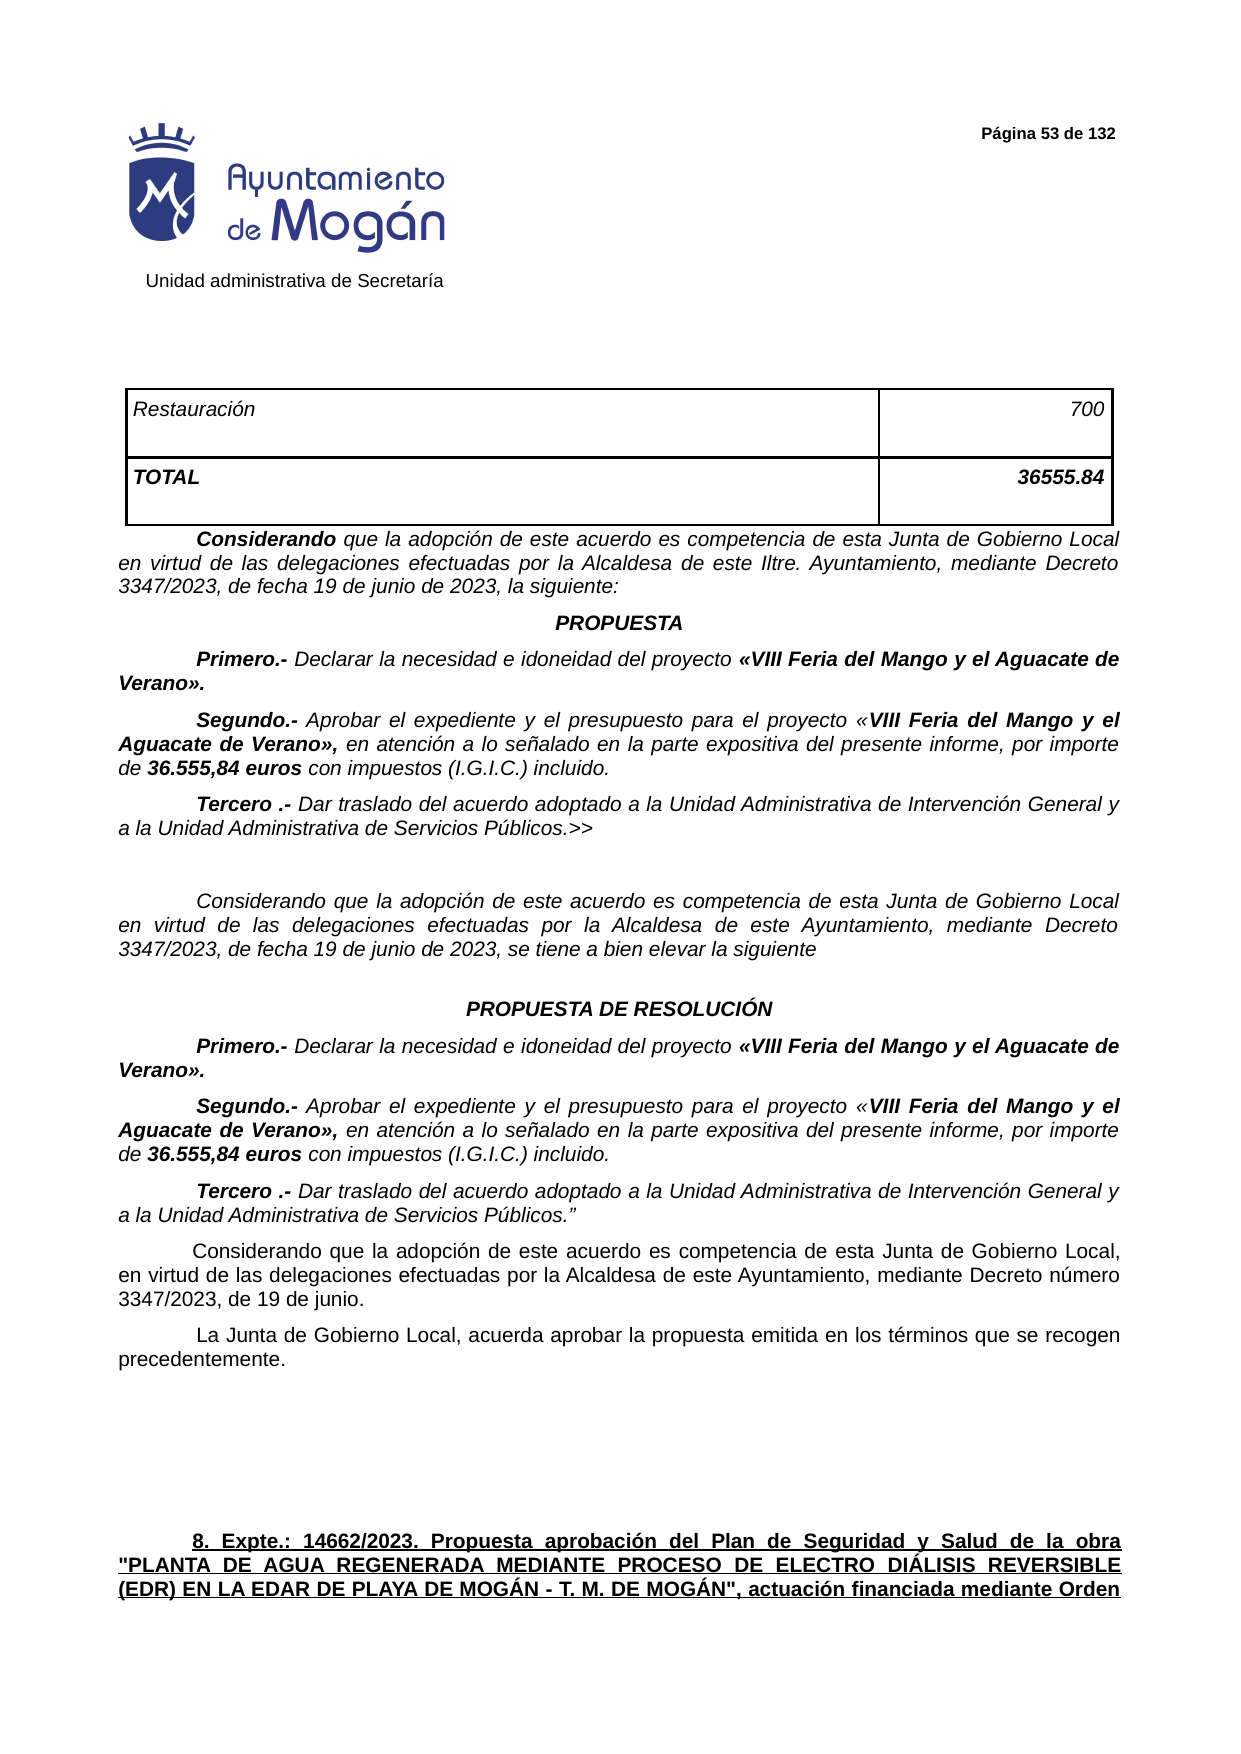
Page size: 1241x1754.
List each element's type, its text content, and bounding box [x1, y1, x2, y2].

text Tercero .- Dar traslado del acuerdo adoptado a la Unidad Administrativa de Intervención General y a la Unidad Administrativa de Servicios Públicos.>> [118, 792, 1122, 840]
text Primero.- Declarar la necesidad e idoneidad del proyecto «VIII Feria del Mango y el Aguacate de Verano». [118, 647, 1122, 695]
text Considerando que la adopción de este acuerdo es competencia de esta Junta de Gobierno Local en virtud de las delegaciones efectuadas por la Alcaldesa de este Iltre. Ayuntamiento, mediante Decreto 3347/2023, de fecha 19 de junio de 2023, la siguiente: [118, 526, 1122, 598]
picture [128, 123, 445, 259]
text PROPUESTA [118, 611, 1122, 635]
table_cell TOTAL [128, 459, 878, 524]
text Segundo.- Aprobar el expediente y el presupuesto para el proyecto «VIII Feria del Mango y el Aguacate de Verano», en atención a lo señalado en la parte expositiva del presente informe, por importe de 36.555,84 euros con impuestos (I.G.I.C.) incluido. [118, 708, 1122, 779]
text (EDR) EN LA EDAR DE PLAYA DE MOGÁN - T. M. DE MOGÁN", actuación financiada mediante Orden [118, 1574, 1122, 1600]
text Considerando que la adopción de este acuerdo es competencia de esta Junta de Gobierno Local en virtud de las delegaciones efectuadas por la Alcaldesa de este Ayuntamiento, mediante Decreto 3347/2023, de fecha 19 de junio de 2023, se tiene a bien elevar la siguiente [118, 889, 1122, 961]
text Segundo.- Aprobar el expediente y el presupuesto para el proyecto «VIII Feria del Mango y el Aguacate de Verano», en atención a lo señalado en la parte expositiva del presente informe, por importe de 36.555,84 euros con impuestos (I.G.I.C.) incluido. [118, 1094, 1122, 1166]
text Considerando que la adopción de este acuerdo es competencia de esta Junta de Gobierno Local, en virtud de las delegaciones efectuadas por la Alcaldesa de este Ayuntamiento, mediante Decreto número 3347/2023, de 19 de junio. [118, 1239, 1122, 1311]
text La Junta de Gobierno Local, acuerda aprobar la propuesta emitida en los términos que se recogen precedentemente. [118, 1323, 1122, 1371]
table_cell Restauración [128, 390, 878, 456]
text Primero.- Declarar la necesidad e idoneidad del proyecto «VIII Feria del Mango y el Aguacate de Verano». [118, 1034, 1122, 1082]
table_cell 36555,84 [880, 459, 1111, 524]
text 8. Expte.: 14662/2023. Propuesta aprobación del Plan de Seguridad y Salud de la obra "PLANTA DE AGUA REGENERADA MEDIANTE PROCESO DE ELECTRO DIÁLISIS REVERSIBLE [118, 1528, 1122, 1573]
table_cell 700 [880, 390, 1111, 456]
text PROPUESTA DE RESOLUCIÓN [118, 973, 1122, 1021]
text Tercero .- Dar traslado del acuerdo adoptado a la Unidad Administrativa de Intervención General y a la Unidad Administrativa de Servicios Públicos.” [118, 1178, 1122, 1226]
